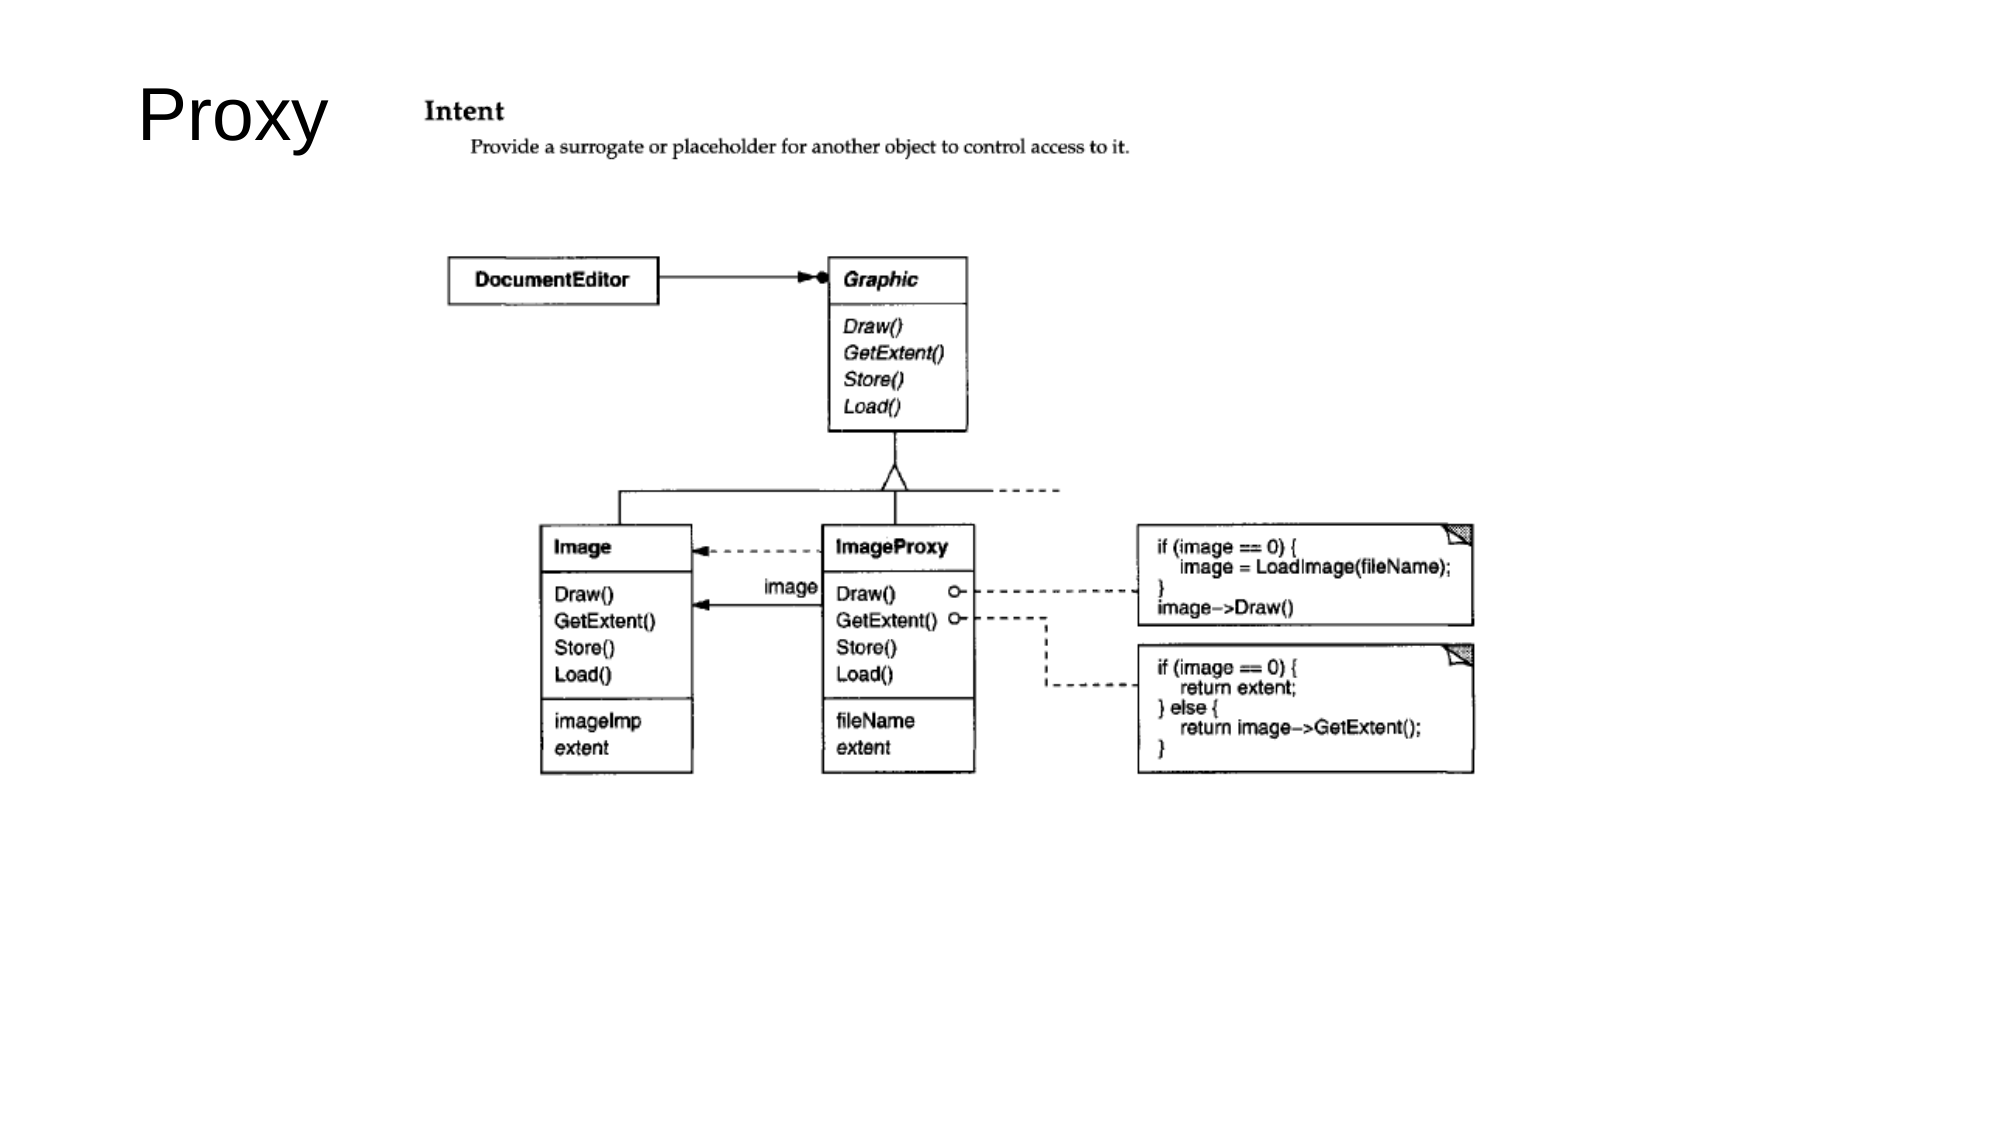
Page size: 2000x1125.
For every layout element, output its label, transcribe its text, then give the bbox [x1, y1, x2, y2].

picture [420, 90, 1142, 166]
title Proxy [137, 60, 376, 166]
picture [435, 239, 1501, 796]
